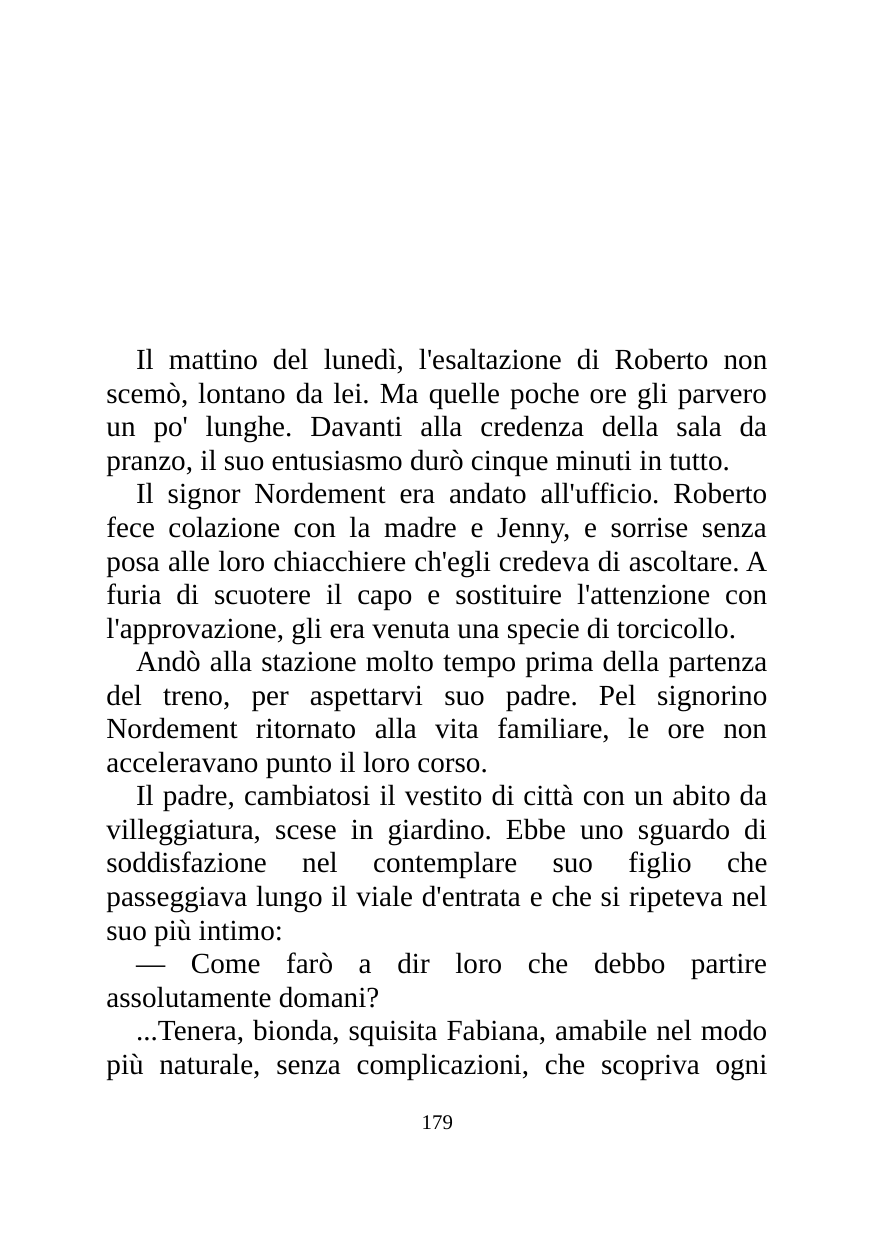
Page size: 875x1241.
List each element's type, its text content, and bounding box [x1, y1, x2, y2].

text Il signor Nordement era andato all'ufficio. Roberto fece colazione con la madre e Jenny, e sorrise senza posa alle loro chiacchiere ch'egli credeva di ascoltare. A furia di scuotere il capo e sostituire l'attenzione con l'approvazione, gli era venuta una specie di torcicollo. [106, 477, 768, 644]
text Il padre, cambiatosi il vestito di città con un abito da villeggiatura, scese in giardino. Ebbe uno sguardo di soddisfazione nel contemplare suo figlio che passeggiava lungo il viale d'entrata e che si ripeteva nel suo più intimo: [106, 778, 768, 946]
text — Come farò a dir loro che debbo partire assolutamente domani? [106, 946, 768, 1013]
text ...Tenera, bionda, squisita Fabiana, amabile nel modo più naturale, senza complicazioni, che scopriva ogni [106, 1013, 768, 1080]
text Il mattino del lunedì, l'esaltazione di Roberto non scemò, lontano da lei. Ma quelle poche ore gli parvero un po' lunghe. Davanti alla credenza della sala da pranzo, il suo entusiasmo durò cinque minuti in tutto. [106, 342, 768, 477]
text Andò alla stazione molto tempo prima della partenza del treno, per aspettarvi suo padre. Pel signorino Nordement ritornato alla vita familiare, le ore non acceleravano punto il loro corso. [106, 644, 768, 778]
